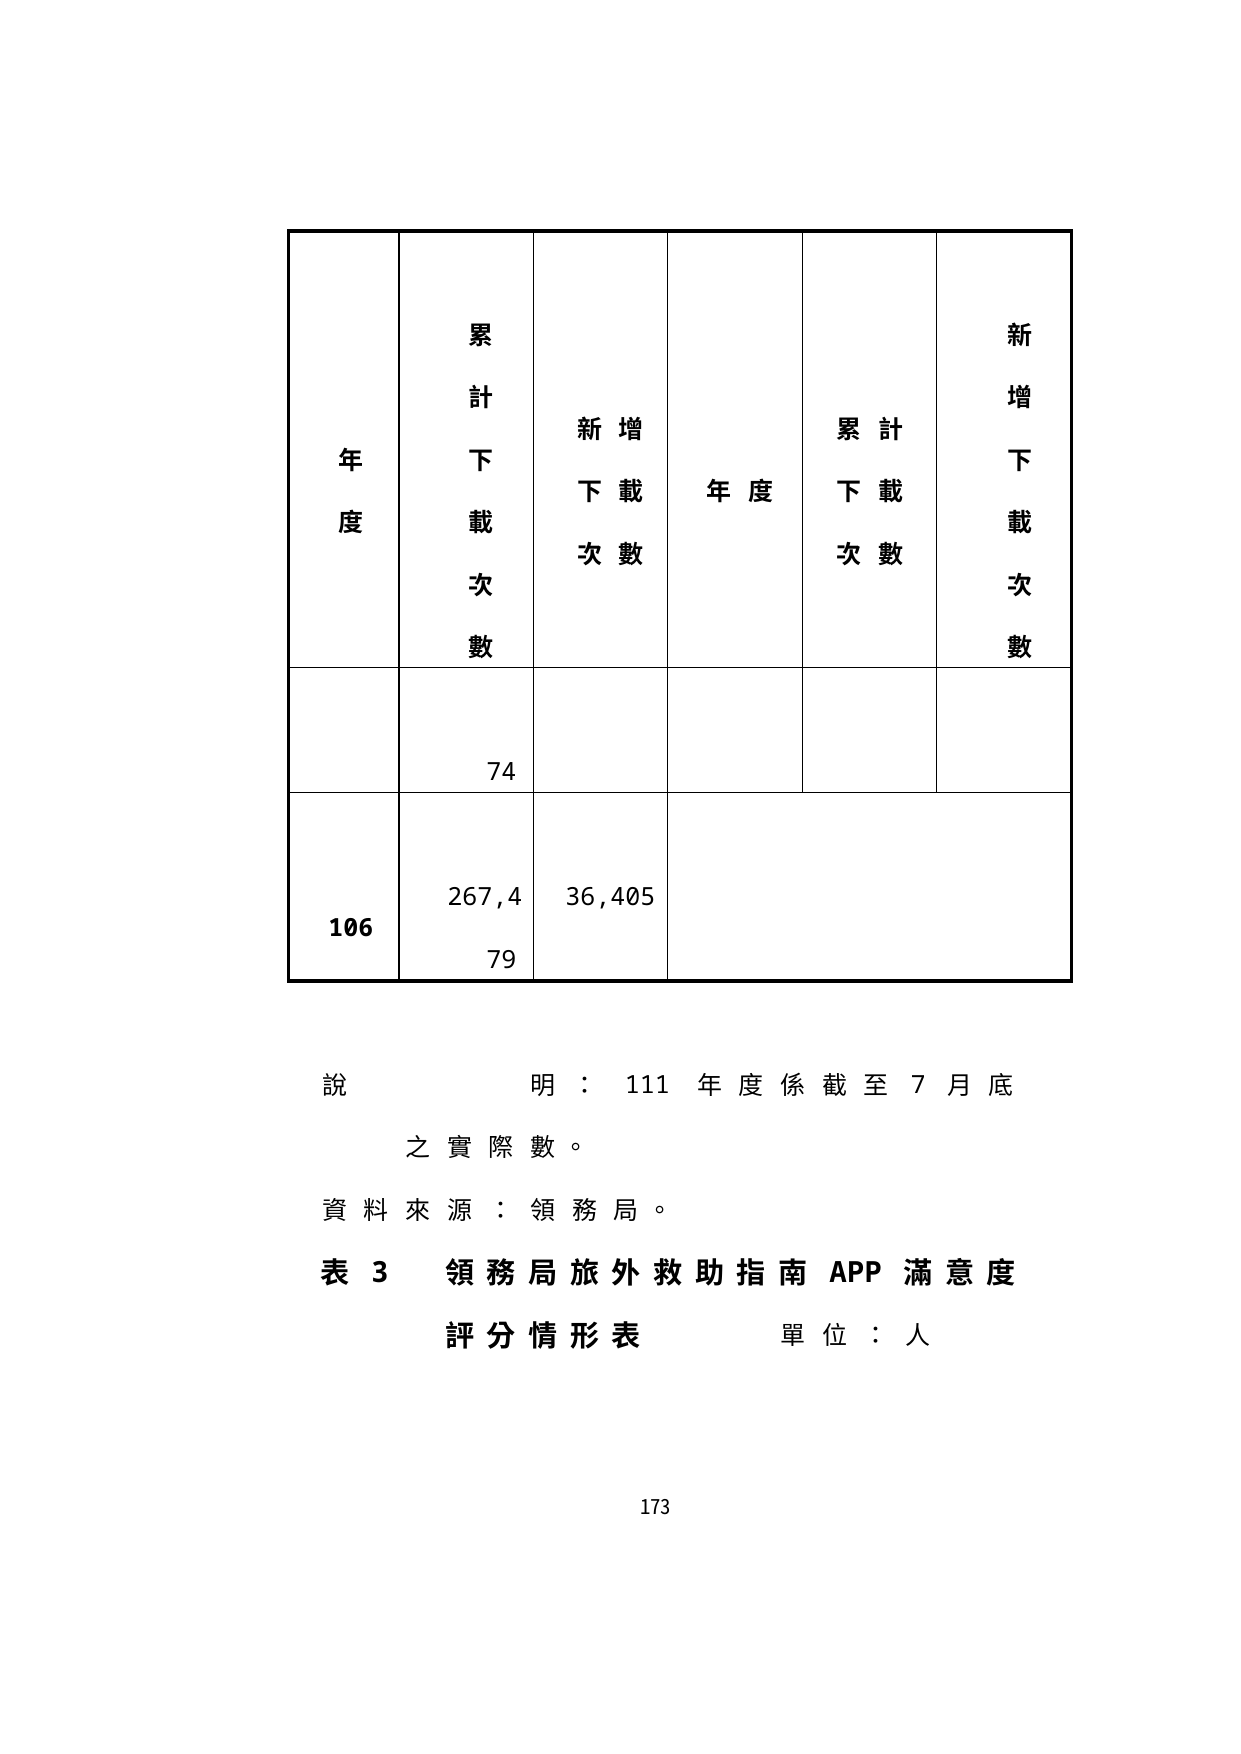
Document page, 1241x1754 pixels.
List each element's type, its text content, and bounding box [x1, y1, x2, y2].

table_cell [290, 668, 398, 792]
table_cell [803, 668, 936, 792]
table_header 新增下載次數 [937, 233, 1070, 667]
table_cell [534, 668, 667, 792]
table_cell 74 [400, 668, 533, 792]
table_header 新增下載次數 [534, 233, 667, 667]
text 表3 領務局旅外救助指南APP滿意度評分情形表 單位：人 [277, 1229, 1022, 1354]
table_cell 36,405 [534, 793, 667, 979]
table_header 累計下載次數 [803, 233, 936, 667]
text 資料來源：領務局。 [277, 1167, 1022, 1229]
table_cell 267,479 [400, 793, 533, 979]
table_cell [668, 793, 1070, 979]
table_header 年度 [290, 233, 398, 667]
text 說 明：111年度係截至7月底之實際數。 [277, 1042, 1022, 1167]
table_header 年度 [668, 233, 802, 667]
table_header 累計下載次數 [400, 233, 533, 667]
table_cell [668, 668, 802, 792]
table_cell 106 [290, 793, 398, 979]
table_cell [937, 668, 1070, 792]
